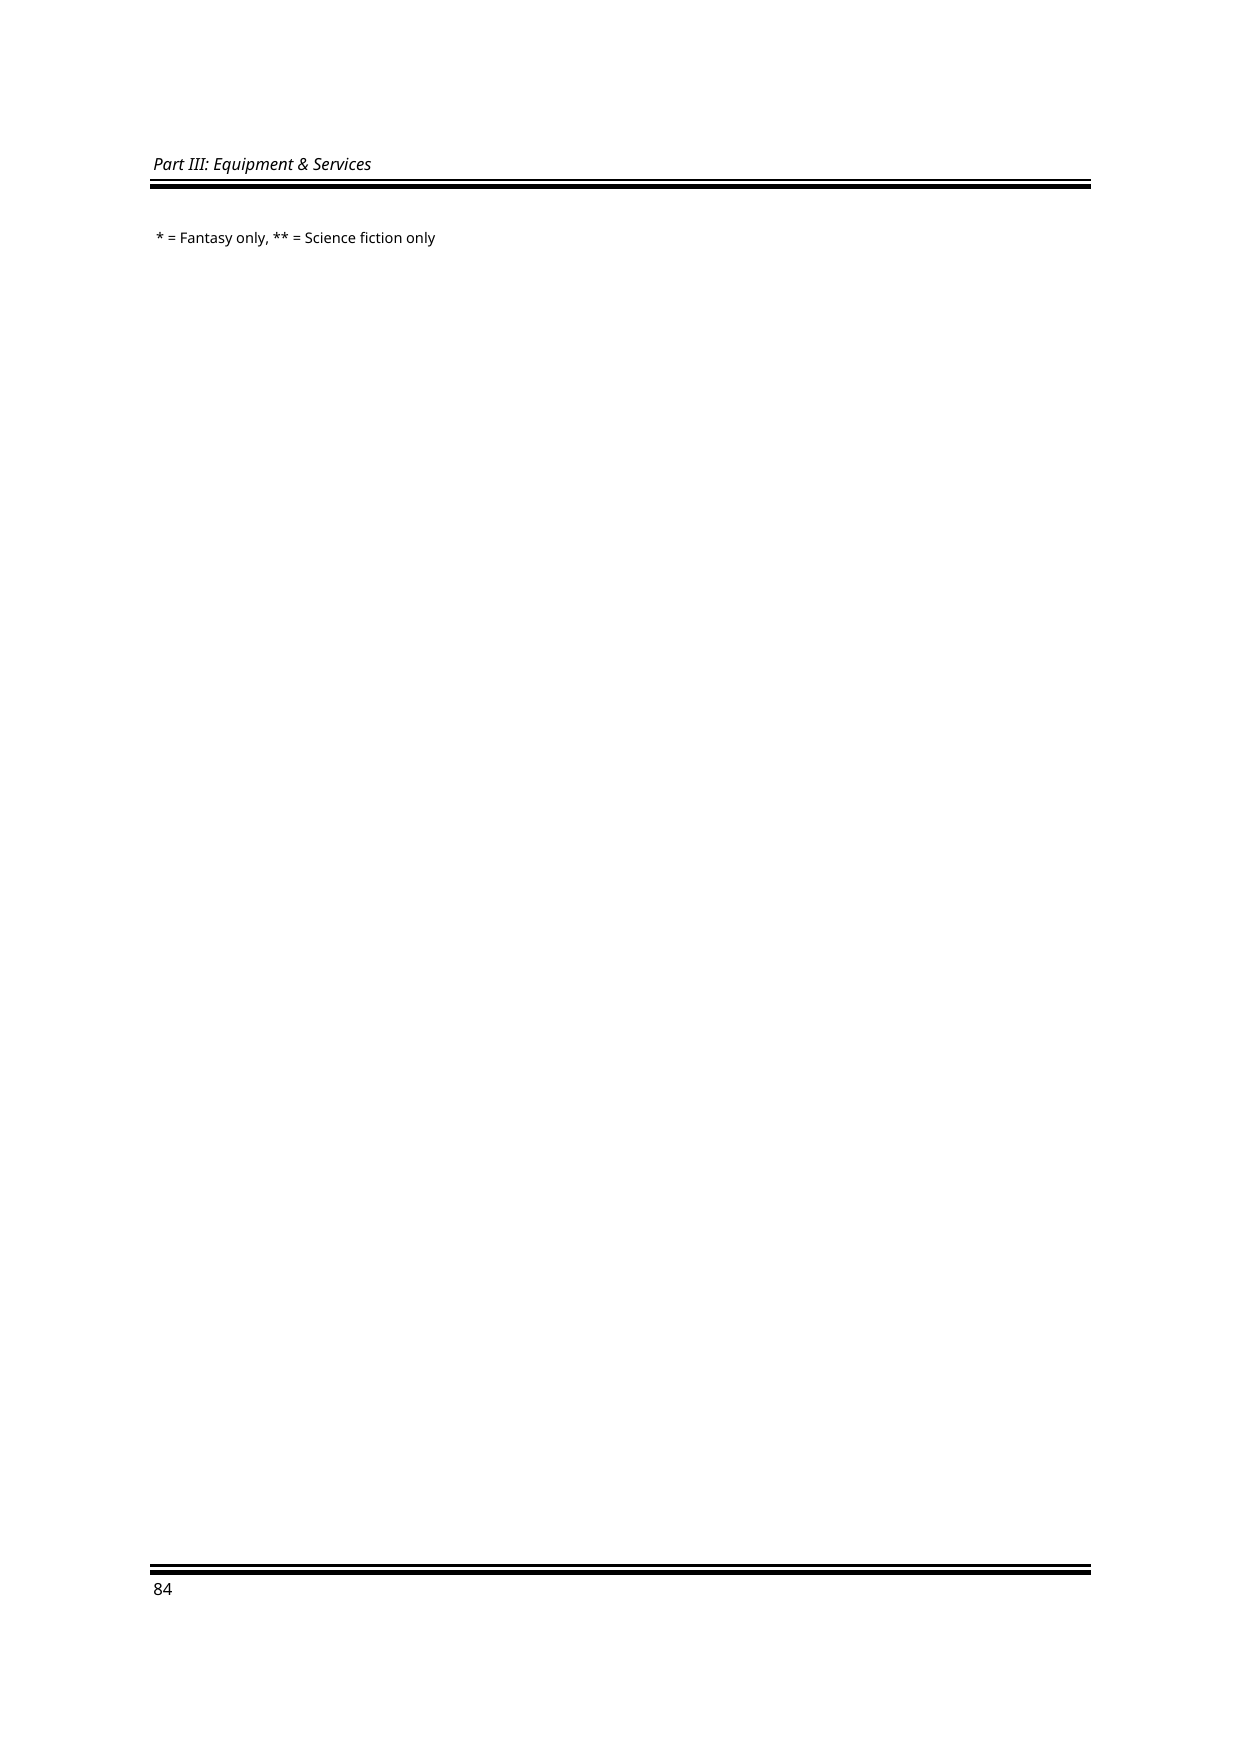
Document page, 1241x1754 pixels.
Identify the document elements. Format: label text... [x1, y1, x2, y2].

table_cell * = Fantasy only, ** = Science fiction only [150, 219, 605, 253]
